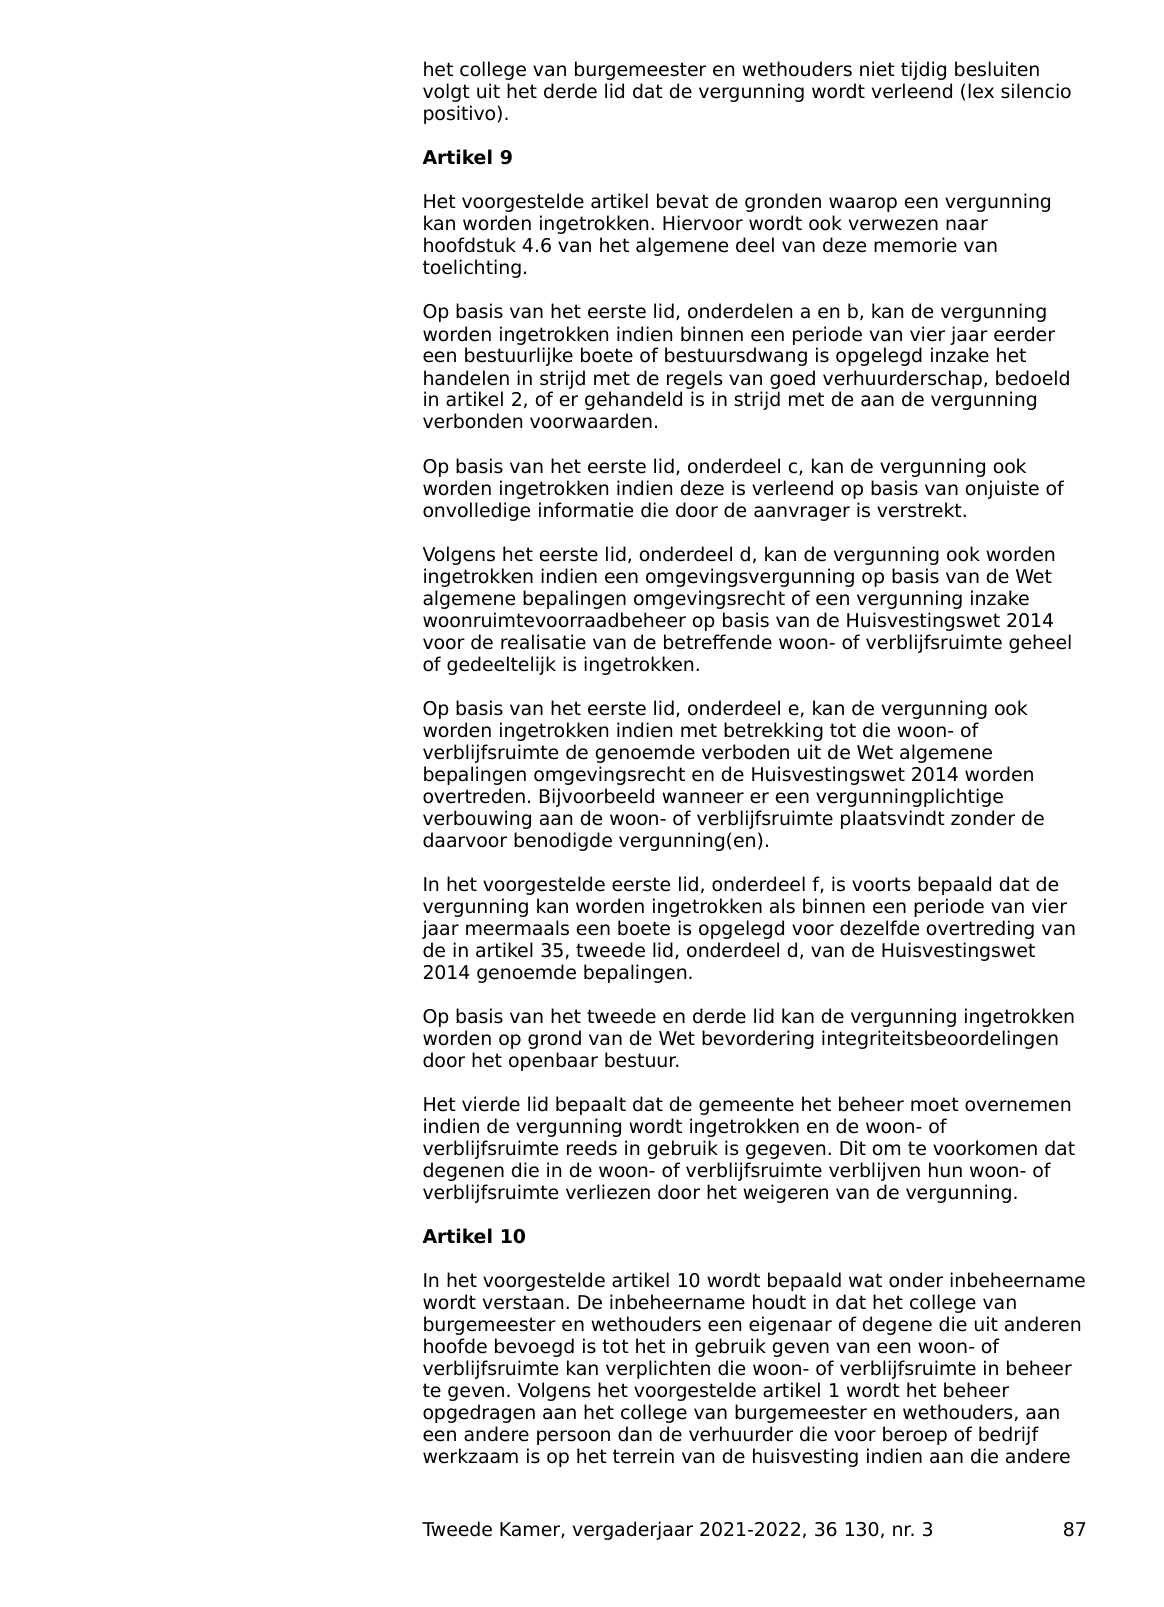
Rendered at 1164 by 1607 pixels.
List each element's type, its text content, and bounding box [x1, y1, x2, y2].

text Het voorgestelde artikel bevat de gronden waarop een vergunning kan worden ingetrokken. Hiervoor wordt ook verwezen naar hoofdstuk 4.6 van het algemene deel van deze memorie van toelichting. [422, 191, 1087, 279]
text In het voorgestelde eerste lid, onderdeel f, is voorts bepaald dat de vergunning kan worden ingetrokken als binnen een periode van vier jaar meermaals een boete is opgelegd voor dezelfde overtreding van de in artikel 35, tweede lid, onderdeel d, van de Huisvestingswet 2014 genoemde bepalingen. [422, 874, 1087, 984]
text Het vierde lid bepaalt dat de gemeente het beheer moet overnemen indien de vergunning wordt ingetrokken en de woon- of verblijfsruimte reeds in gebruik is gegeven. Dit om te voorkomen dat degenen die in de woon- of verblijfsruimte verblijven hun woon- of verblijfsruimte verliezen door het weigeren van de vergunning. [422, 1094, 1087, 1204]
text Op basis van het eerste lid, onderdeel e, kan de vergunning ook worden ingetrokken indien met betrekking tot die woon- of verblijfsruimte de genoemde verboden uit de Wet algemene bepalingen omgevingsrecht en de Huisvestingswet 2014 worden overtreden. Bijvoorbeeld wanneer er een vergunningplichtige verbouwing aan de woon- of verblijfsruimte plaatsvindt zonder de daarvoor benodigde vergunning(en). [422, 698, 1087, 852]
text Volgens het eerste lid, onderdeel d, kan de vergunning ook worden ingetrokken indien een omgevingsvergunning op basis van de Wet algemene bepalingen omgevingsrecht of een vergunning inzake woonruimtevoorraadbeheer op basis van de Huisvestingswet 2014 voor de realisatie van de betreffende woon- of verblijfsruimte geheel of gedeeltelijk is ingetrokken. [422, 544, 1087, 676]
text Op basis van het eerste lid, onderdelen a en b, kan de vergunning worden ingetrokken indien binnen een periode van vier jaar eerder een bestuurlijke boete of bestuursdwang is opgelegd inzake het handelen in strijd met de regels van goed verhuurderschap, bedoeld in artikel 2, of er gehandeld is in strijd met de aan de vergunning verbonden voorwaarden. [422, 301, 1087, 433]
text het college van burgemeester en wethouders niet tijdig besluiten volgt uit het derde lid dat de vergunning wordt verleend (lex silencio positivo). [422, 59, 1087, 125]
text In het voorgestelde artikel 10 wordt bepaald wat onder inbeheername wordt verstaan. De inbeheername houdt in dat het college van burgemeester en wethouders een eigenaar of degene die uit anderen hoofde bevoegd is tot het in gebruik geven van een woon- of verblijfsruimte kan verplichten die woon- of verblijfsruimte in beheer te geven. Volgens het voorgestelde artikel 1 wordt het beheer opgedragen aan het college van burgemeester en wethouders, aan een andere persoon dan de verhuurder die voor beroep of bedrijf werkzaam is op het terrein van de huisvesting indien aan die andere [422, 1270, 1087, 1468]
subtitle Artikel 9 [422, 147, 1087, 169]
subtitle Artikel 10 [422, 1226, 1087, 1248]
text Op basis van het tweede en derde lid kan de vergunning ingetrokken worden op grond van de Wet bevordering integriteitsbeoordelingen door het openbaar bestuur. [422, 1006, 1087, 1072]
text Op basis van het eerste lid, onderdeel c, kan de vergunning ook worden ingetrokken indien deze is verleend op basis van onjuiste of onvolledige informatie die door de aanvrager is verstrekt. [422, 456, 1087, 521]
